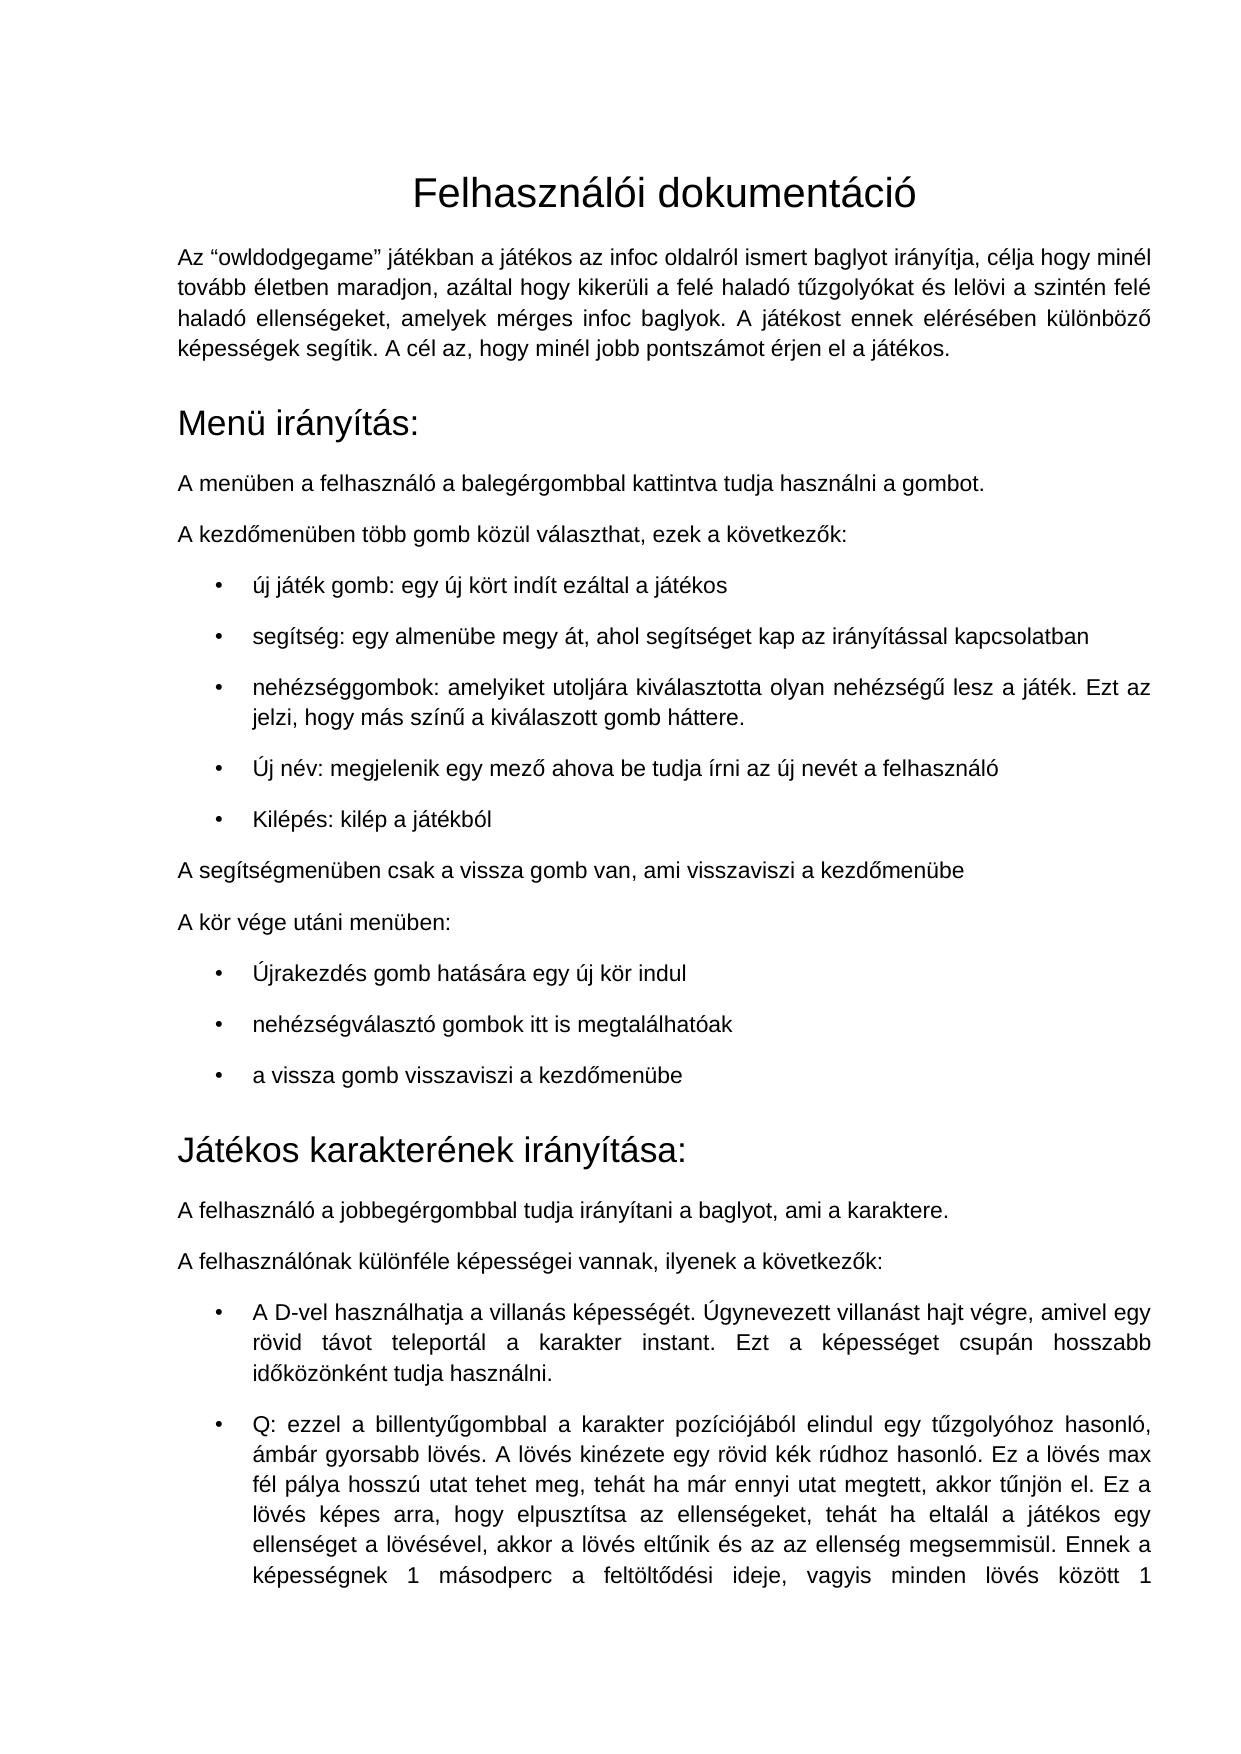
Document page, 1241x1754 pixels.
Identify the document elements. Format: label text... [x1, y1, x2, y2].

list segítség: egy almenübe megy át, ahol segítséget kap az irányítással kapcsolatban [215, 623, 1152, 649]
list Q: ezzel a billentyűgombbal a karakter pozíciójából elindul egy tűzgolyóhoz hasonló, ámbár gyorsabb lövés. A lövés kinézete egy rövid kék rúdhoz hasonló. Ez a lövés max fél pálya hosszú utat tehet meg, tehát ha már ennyi utat megtett, akkor tűnjön el. Ez a lövés képes arra, hogy elpusztítsa az ellenségeket, tehát ha eltalál a játékos egy ellenséget a lövésével, akkor a lövés eltűnik és az az ellenség megsemmisül. Ennek a képességnek 1 másodperc a feltöltődési ideje, vagyis minden lövés között 1 [215, 1411, 1152, 1588]
list Kilépés: kilép a játékból [215, 806, 1152, 833]
text A felhasználó a jobbegérgombbal tudja irányítani a baglyot, ami a karaktere. [177, 1197, 1152, 1223]
list új játék gomb: egy új kört indít ezáltal a játékos [215, 572, 1152, 598]
list Új név: megjelenik egy mező ahova be tudja írni az új nevét a felhasználó [215, 755, 1152, 782]
list nehézséggombok: amelyiket utoljára kiválasztotta olyan nehézségű lesz a játék. Ezt az jelzi, hogy más színű a kiválaszott gomb háttere. [215, 674, 1152, 731]
list A D-vel használhatja a villanás képességét. Úgynevezett villanást hajt végre, amivel egy rövid távot teleportál a karakter instant. Ezt a képességet csupán hosszabb időközönként tudja használni. [215, 1299, 1152, 1386]
text A segítségmenüben csak a vissza gomb van, ami visszaviszi a kezdőmenübe [177, 857, 1152, 884]
subtitle Menü irányítás: [177, 402, 1152, 443]
list Újrakezdés gomb hatására egy új kör indul [215, 959, 1152, 986]
text Az “owldodgegame” játékban a játékos az infoc oldalról ismert baglyot irányítja, célja hogy minél tovább életben maradjon, azáltal hogy kikerüli a felé haladó tűzgolyókat és lelövi a szintén felé haladó ellenségeket, amelyek mérges infoc baglyok. A játékost ennek elérésében különböző képességek segítik. A cél az, hogy minél jobb pontszámot érjen el a játékos. [177, 244, 1152, 361]
list nehézségválasztó gombok itt is megtalálhatóak [215, 1011, 1152, 1037]
text A kör vége utáni menüben: [177, 908, 1152, 935]
subtitle Játékos karakterének irányítása: [177, 1129, 1152, 1170]
text A felhasználónak különféle képességei vannak, ilyenek a következők: [177, 1248, 1152, 1274]
subtitle Felhasználói dokumentáció [177, 168, 1152, 216]
list a vissza gomb visszaviszi a kezdőmenübe [215, 1062, 1152, 1088]
text A kezdőmenüben több gomb közül választhat, ezek a következők: [177, 521, 1152, 547]
text A menüben a felhasználó a balegérgombbal kattintva tudja használni a gombot. [177, 470, 1152, 496]
